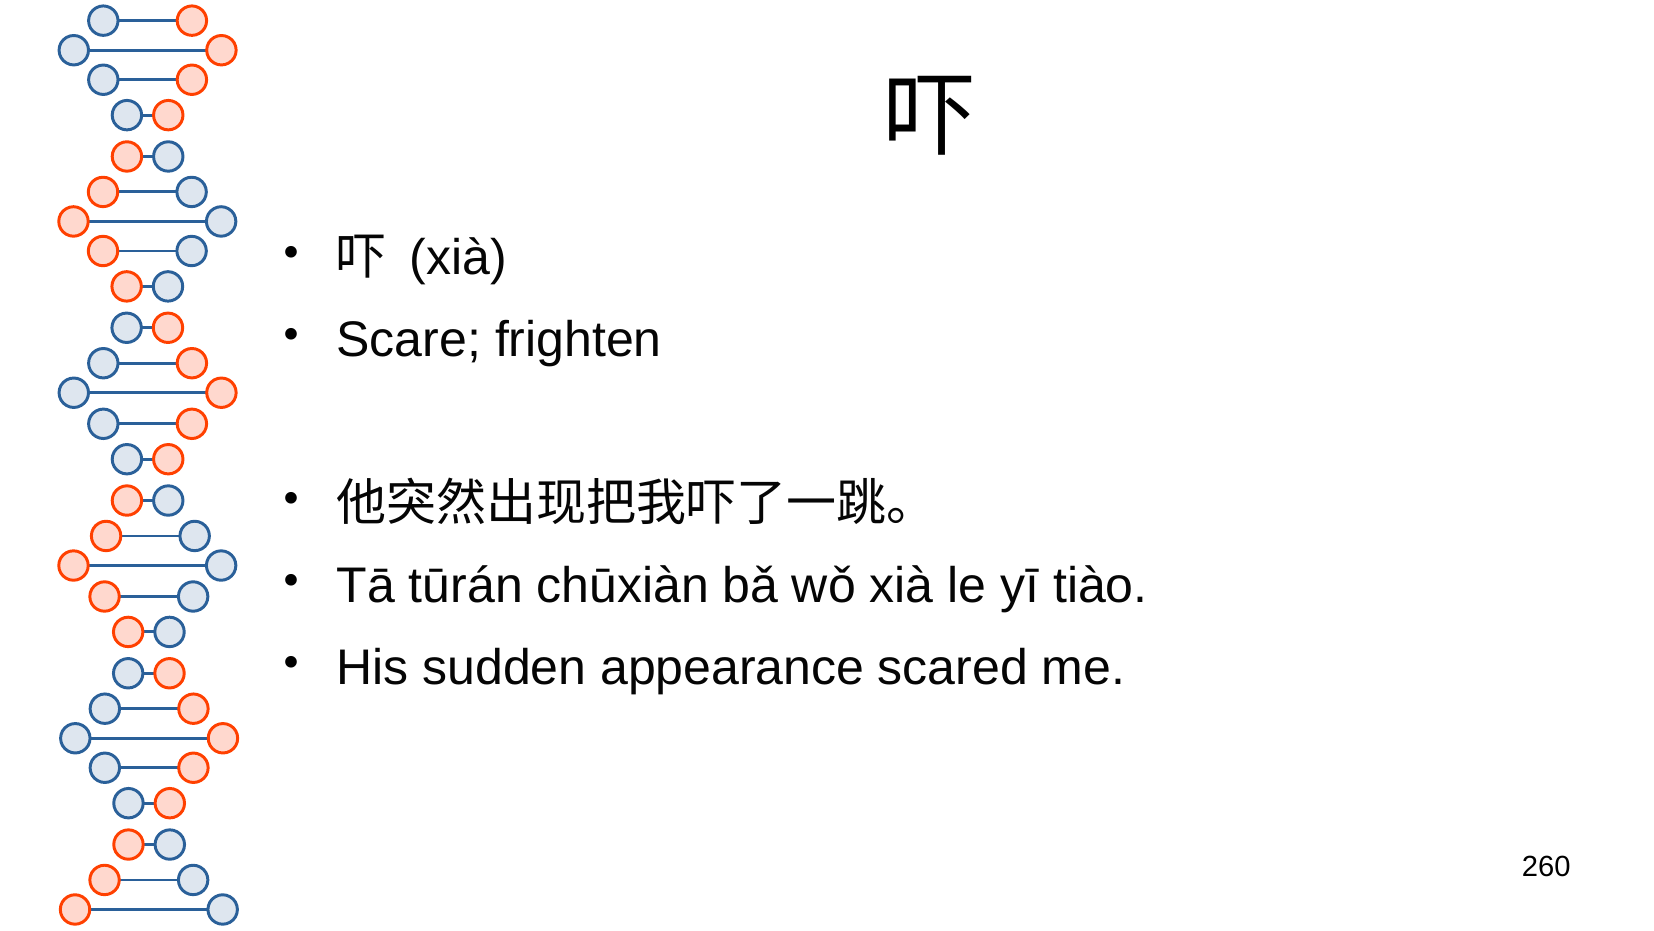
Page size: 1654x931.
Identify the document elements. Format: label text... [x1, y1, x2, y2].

list 吓 (xià) Scare; frighten 他突然出现把我吓了一跳。 Tā tūrán chūxiàn bǎ wǒ xià le yī tiào. His sudden appearance scared me. [265, 224, 1595, 764]
title 吓 [265, 35, 1595, 189]
